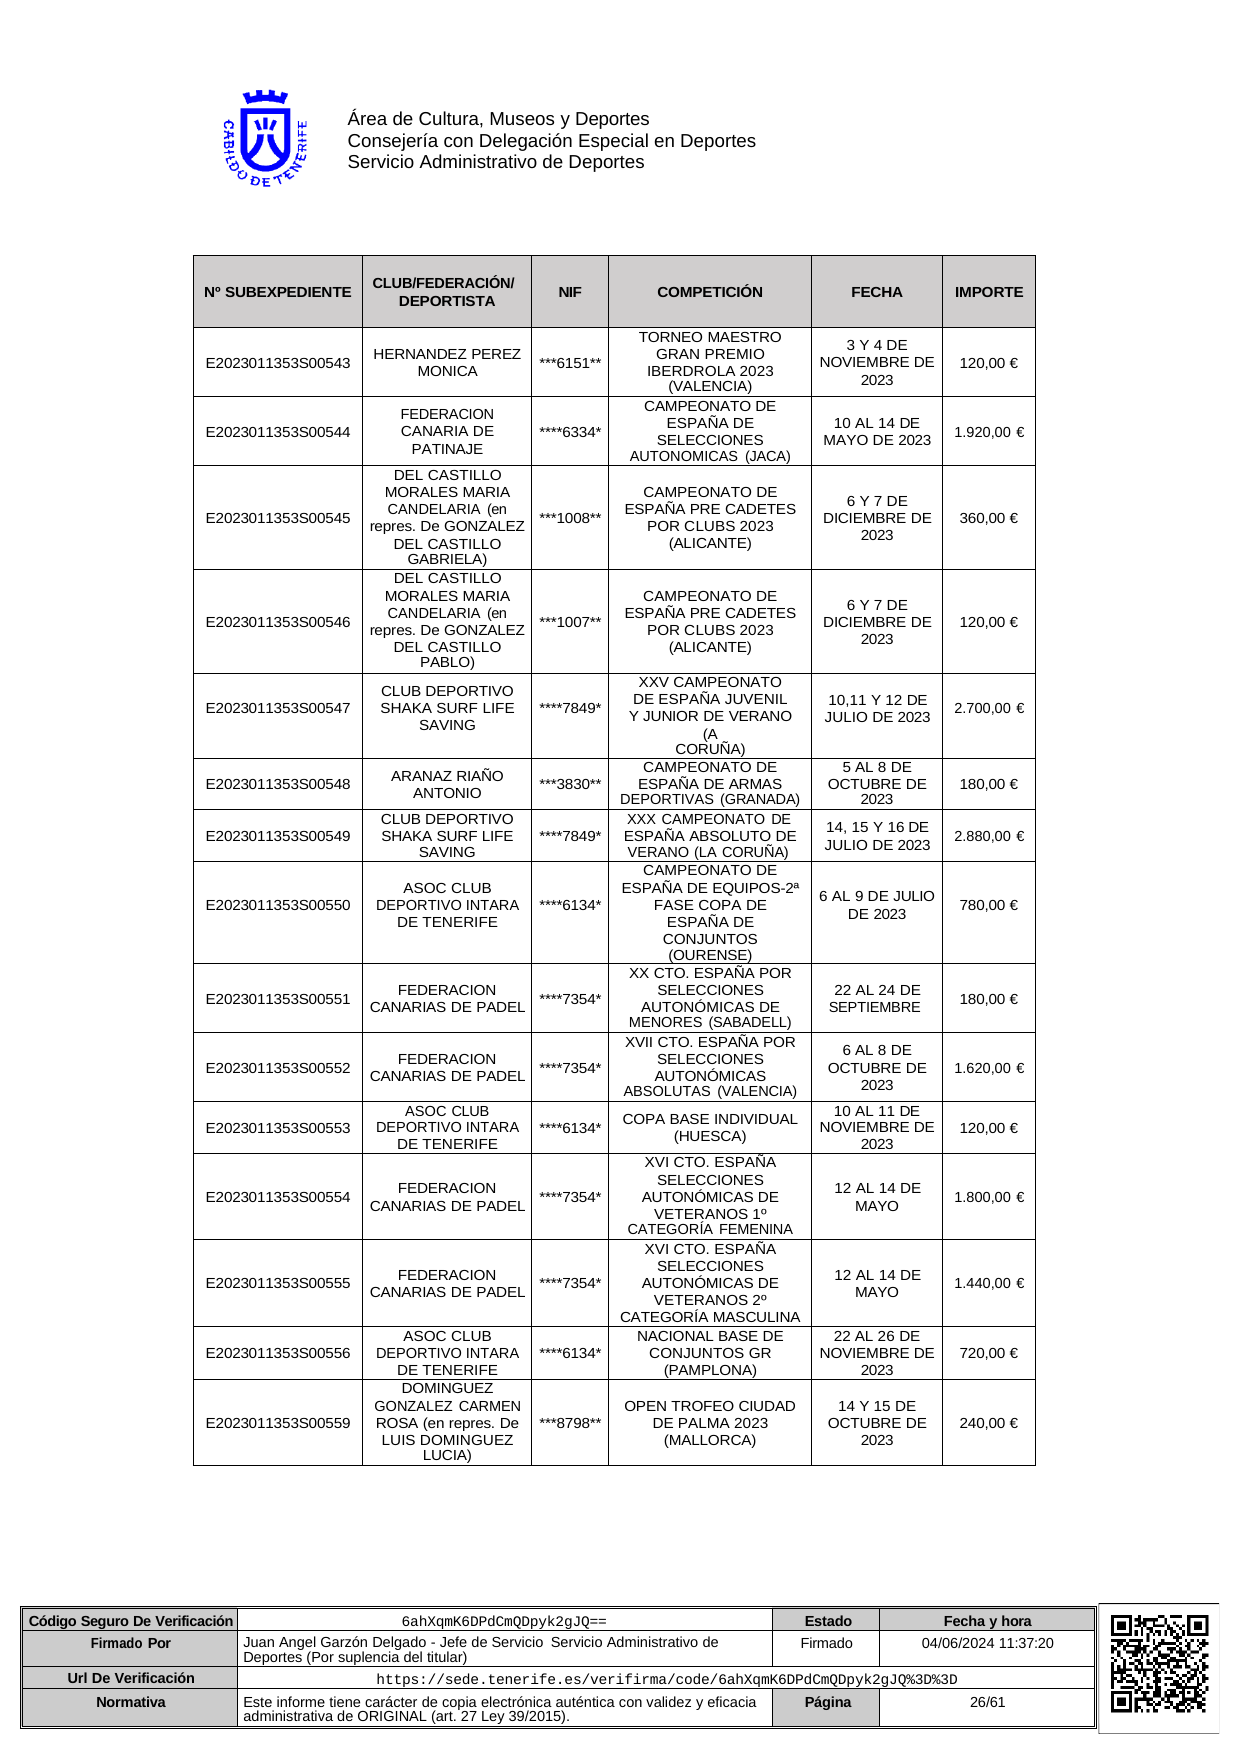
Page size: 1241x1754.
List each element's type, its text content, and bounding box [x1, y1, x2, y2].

table_cell E2023011353S00551 [194, 964, 362, 1032]
table_cell E2023011353S00554 [194, 1154, 362, 1239]
picture [1098, 1603, 1220, 1734]
table_cell XVII CTO. ESPAÑA POR SELECCIONES AUTONÓMICAS ABSOLUTAS (VALENCIA) [609, 1033, 811, 1101]
table_cell ***3830** [532, 759, 608, 809]
table_cell FEDERACION CANARIAS DE PADEL [363, 1154, 531, 1239]
table_cell XXV CAMPEONATO DE ESPAÑA JUVENIL Y JUNIOR DE VERANO (A CORUÑA) [609, 674, 811, 757]
table_cell 1.440,00 € [943, 1240, 1035, 1326]
table_cell 6 Y 7 DE DICIEMBRE DE 2023 [812, 570, 942, 672]
table_cell DOMINGUEZ GONZALEZ CARMEN ROSA (en repres. De LUIS DOMINGUEZ LUCIA) [363, 1380, 531, 1465]
table_cell 240,00 € [943, 1380, 1035, 1465]
table_cell 2.700,00 € [943, 674, 1035, 757]
table_cell E2023011353S00556 [194, 1327, 362, 1379]
table_cell E2023011353S00559 [194, 1380, 362, 1465]
table_cell E2023011353S00553 [194, 1102, 362, 1153]
table_cell ****7849* [532, 674, 608, 757]
table_header COMPETICIÓN [609, 256, 811, 327]
table_cell XVI CTO. ESPAÑA SELECCIONES AUTONÓMICAS DE VETERANOS 1º CATEGORÍA FEMENINA [609, 1154, 811, 1239]
table_cell 780,00 € [943, 862, 1035, 963]
table_cell ARANAZ RIAÑO ANTONIO [363, 759, 531, 809]
table_cell 3 Y 4 DE NOVIEMBRE DE 2023 [812, 328, 942, 396]
table_cell ****7354* [532, 964, 608, 1032]
table_cell NACIONAL BASE DE CONJUNTOS GR (PAMPLONA) [609, 1327, 811, 1379]
table_cell E2023011353S00549 [194, 810, 362, 861]
table_cell DEL CASTILLO MORALES MARIA CANDELARIA (en repres. De GONZALEZ DEL CASTILLO PABLO) [363, 570, 531, 672]
table_cell E2023011353S00552 [194, 1033, 362, 1101]
table_cell CAMPEONATO DE ESPAÑA DE ARMAS DEPORTIVAS (GRANADA) [609, 759, 811, 809]
table_cell 10 AL 14 DE MAYO DE 2023 [812, 397, 942, 465]
table_cell ***1008** [532, 466, 608, 569]
table_cell ****6134* [532, 1102, 608, 1153]
table_cell E2023011353S00546 [194, 570, 362, 672]
table_cell ****7849* [532, 810, 608, 861]
table_header FECHA [812, 256, 942, 327]
table_cell XVI CTO. ESPAÑA SELECCIONES AUTONÓMICAS DE VETERANOS 2º CATEGORÍA MASCULINA [609, 1240, 811, 1326]
table_cell 120,00 € [943, 570, 1035, 672]
table_cell ASOC CLUB DEPORTIVO INTARA DE TENERIFE [363, 1327, 531, 1379]
table_cell ****6134* [532, 1327, 608, 1379]
table_cell CAMPEONATO DE ESPAÑA DE SELECCIONES AUTONOMICAS (JACA) [609, 397, 811, 465]
table_cell ****7354* [532, 1154, 608, 1239]
table_cell E2023011353S00555 [194, 1240, 362, 1326]
table_cell FEDERACION CANARIA DE PATINAJE [363, 397, 531, 465]
table_header CLUB/FEDERACIÓN/ DEPORTISTA [363, 256, 531, 327]
table_cell ****7354* [532, 1033, 608, 1101]
table_cell 720,00 € [943, 1327, 1035, 1379]
table_cell CLUB DEPORTIVO SHAKA SURF LIFE SAVING [363, 810, 531, 861]
table_cell 14 Y 15 DE OCTUBRE DE 2023 [812, 1380, 942, 1465]
table_cell 22 AL 26 DE NOVIEMBRE DE 2023 [812, 1327, 942, 1379]
table_cell CAMPEONATO DE ESPAÑA PRE CADETES POR CLUBS 2023 (ALICANTE) [609, 466, 811, 569]
table_header Nº SUBEXPEDIENTE [194, 256, 362, 327]
table_cell 120,00 € [943, 1102, 1035, 1153]
table_cell 180,00 € [943, 759, 1035, 809]
table_cell FEDERACION CANARIAS DE PADEL [363, 1033, 531, 1101]
table_cell XX CTO. ESPAÑA POR SELECCIONES AUTONÓMICAS DE MENORES (SABADELL) [609, 964, 811, 1032]
table_cell E2023011353S00548 [194, 759, 362, 809]
table_cell ***8798** [532, 1380, 608, 1465]
table_cell E2023011353S00545 [194, 466, 362, 569]
table_cell 120,00 € [943, 328, 1035, 396]
table_cell 1.620,00 € [943, 1033, 1035, 1101]
table_header IMPORTE [943, 256, 1035, 327]
table_cell 6 AL 8 DE OCTUBRE DE 2023 [812, 1033, 942, 1101]
table_cell ****6334* [532, 397, 608, 465]
table_cell 1.800,00 € [943, 1154, 1035, 1239]
table_cell 6 Y 7 DE DICIEMBRE DE 2023 [812, 466, 942, 569]
table_cell CAMPEONATO DE ESPAÑA DE EQUIPOS-2ª FASE COPA DE ESPAÑA DE CONJUNTOS (OURENSE) [609, 862, 811, 963]
table_cell 10,11 Y 12 DE JULIO DE 2023 [812, 674, 942, 757]
table_cell 6 AL 9 DE JULIO DE 2023 [812, 862, 942, 963]
table_cell 360,00 € [943, 466, 1035, 569]
table_cell ASOC CLUB DEPORTIVO INTARA DE TENERIFE [363, 1102, 531, 1153]
table_cell XXX CAMPEONATO DE ESPAÑA ABSOLUTO DE VERANO (LA CORUÑA) [609, 810, 811, 861]
table_cell 14, 15 Y 16 DE JULIO DE 2023 [812, 810, 942, 861]
table_cell 2.880,00 € [943, 810, 1035, 861]
table_cell DEL CASTILLO MORALES MARIA CANDELARIA (en repres. De GONZALEZ DEL CASTILLO GABRIELA) [363, 466, 531, 569]
table_cell 10 AL 11 DE NOVIEMBRE DE 2023 [812, 1102, 942, 1153]
table_cell HERNANDEZ PEREZ MONICA [363, 328, 531, 396]
table_cell E2023011353S00547 [194, 674, 362, 757]
table_cell ASOC CLUB DEPORTIVO INTARA DE TENERIFE [363, 862, 531, 963]
table_cell E2023011353S00544 [194, 397, 362, 465]
table_cell E2023011353S00550 [194, 862, 362, 963]
table_cell FEDERACION CANARIAS DE PADEL [363, 1240, 531, 1326]
table_cell CLUB DEPORTIVO SHAKA SURF LIFE SAVING [363, 674, 531, 757]
table_header NIF [532, 256, 608, 327]
table_cell 180,00 € [943, 964, 1035, 1032]
table_cell 1.920,00 € [943, 397, 1035, 465]
table_cell E2023011353S00543 [194, 328, 362, 396]
table_cell 12 AL 14 DE MAYO [812, 1154, 942, 1239]
table_cell ****7354* [532, 1240, 608, 1326]
table_cell 12 AL 14 DE MAYO [812, 1240, 942, 1326]
picture [223, 89, 307, 187]
table_cell ***6151** [532, 328, 608, 396]
table_cell ***1007** [532, 570, 608, 672]
table_cell 22 AL 24 DE SEPTIEMBRE [812, 964, 942, 1032]
table_cell OPEN TROFEO CIUDAD DE PALMA 2023 (MALLORCA) [609, 1380, 811, 1465]
table_cell 5 AL 8 DE OCTUBRE DE 2023 [812, 759, 942, 809]
table_cell TORNEO MAESTRO GRAN PREMIO IBERDROLA 2023 (VALENCIA) [609, 328, 811, 396]
table_cell COPA BASE INDIVIDUAL (HUESCA) [609, 1102, 811, 1153]
table_cell ****6134* [532, 862, 608, 963]
table_cell CAMPEONATO DE ESPAÑA PRE CADETES POR CLUBS 2023 (ALICANTE) [609, 570, 811, 672]
table_cell FEDERACION CANARIAS DE PADEL [363, 964, 531, 1032]
